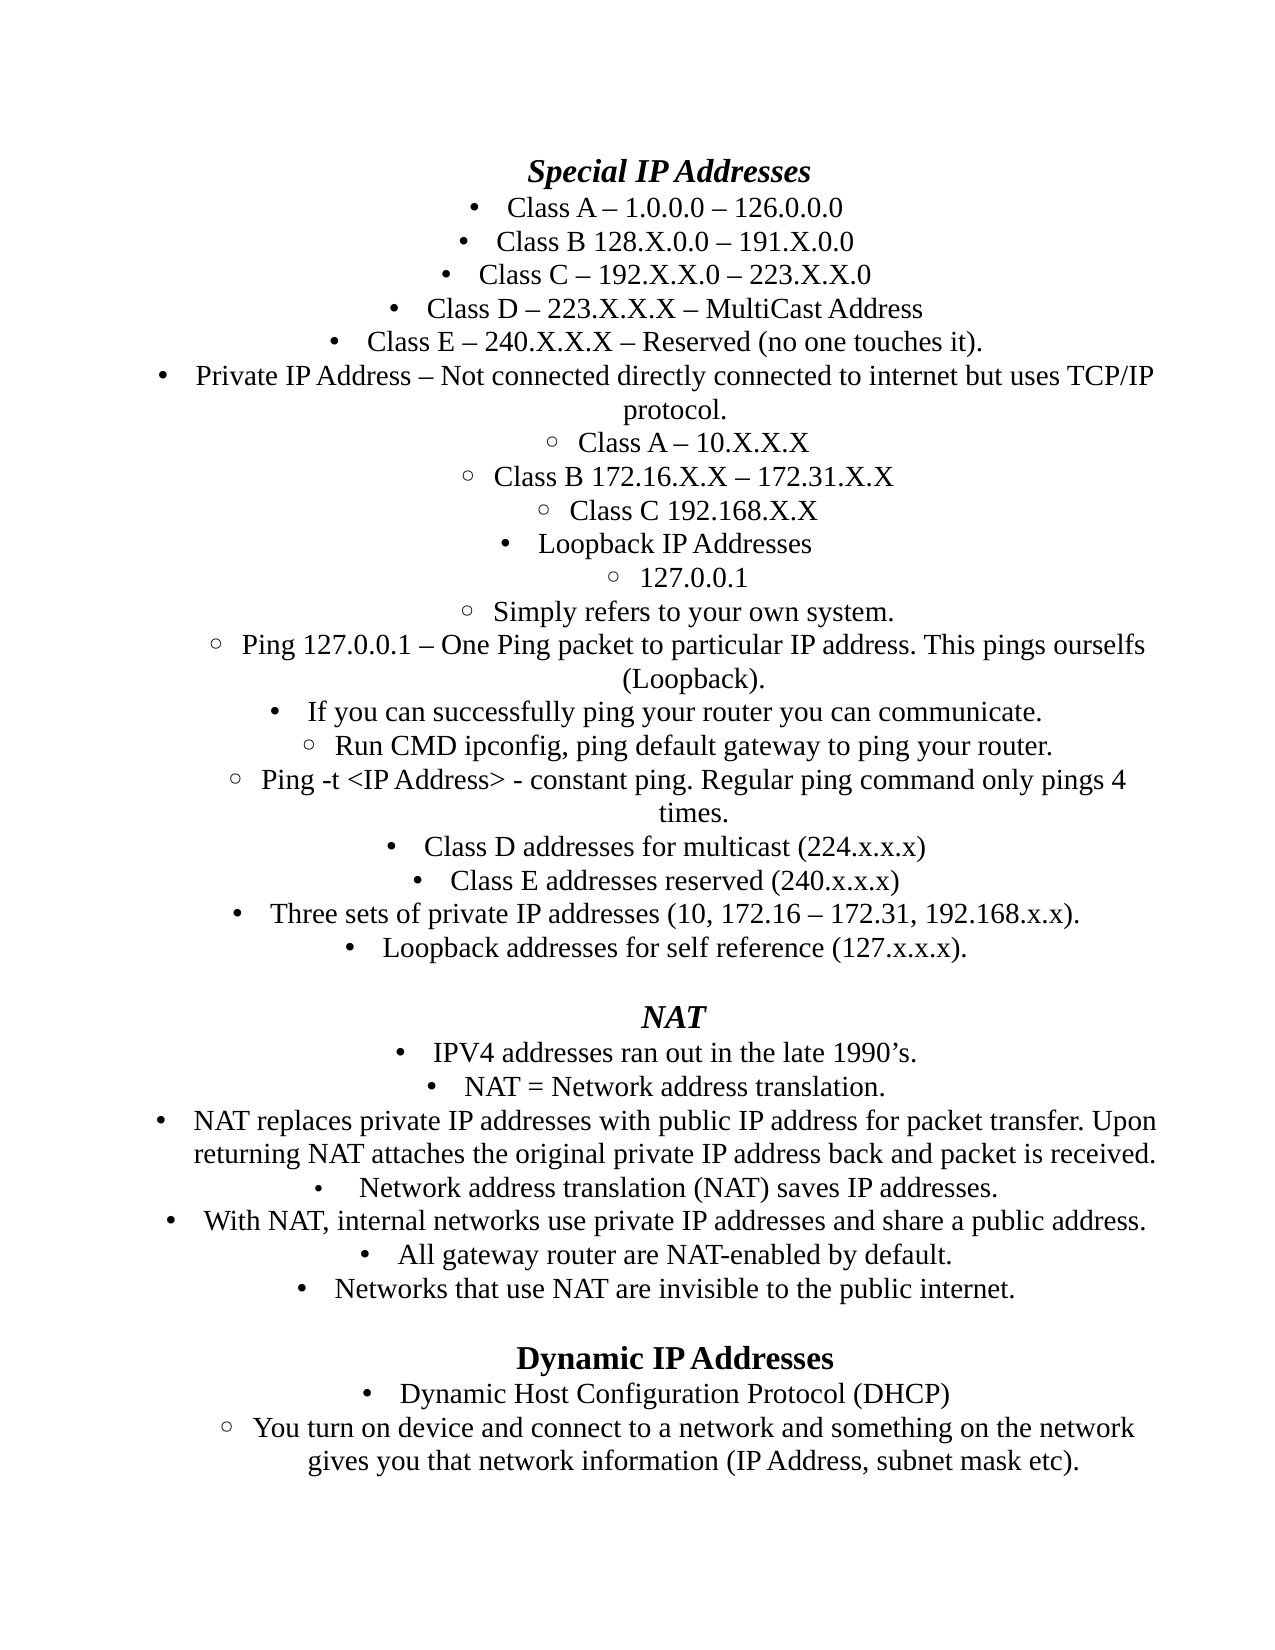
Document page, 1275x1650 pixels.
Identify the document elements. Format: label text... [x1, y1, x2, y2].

list Ping 127.0.0.1 – One Ping packet to particular IP address. This pings ourselfs (Loopback). [193, 627, 1157, 694]
list 127.0.0.1 [193, 560, 1157, 594]
list Class A – 1.0.0.0 – 126.0.0.0 [156, 190, 1157, 224]
list IPV4 addresses ran out in the late 1990’s. [156, 1035, 1157, 1069]
list Dynamic Host Configuration Protocol (DHCP) [156, 1376, 1157, 1410]
list Dynamic IP Addresses [156, 1338, 1157, 1376]
list Class C – 192.X.X.0 – 223.X.X.0 [156, 257, 1157, 291]
list Class E addresses reserved (240.x.x.x) [156, 863, 1157, 896]
list You turn on device and connect to a network and something on the network gives you that network information (IP Address, subnet mask etc). [193, 1410, 1157, 1477]
list With NAT, internal networks use private IP addresses and share a public address. [156, 1203, 1157, 1237]
list Class A – 10.X.X.X [193, 425, 1157, 459]
list Networks that use NAT are invisible to the public internet. [156, 1271, 1157, 1304]
list Class D – 223.X.X.X – MultiCast Address [156, 291, 1157, 324]
list NAT = Network address translation. [156, 1069, 1157, 1103]
list Special IP Addresses [156, 152, 1157, 190]
list Loopback addresses for self reference (127.x.x.x). [156, 930, 1157, 963]
list Class D addresses for multicast (224.x.x.x) [156, 829, 1157, 863]
list Run CMD ipconfig, ping default gateway to ping your router. [193, 728, 1157, 762]
list Class C 192.168.X.X [193, 493, 1157, 526]
list Class B 128.X.0.0 – 191.X.0.0 [156, 224, 1157, 257]
list Class E – 240.X.X.X – Reserved (no one touches it). [156, 324, 1157, 358]
list Private IP Address – Not connected directly connected to internet but uses TCP/IP protocol. [156, 358, 1157, 425]
list Loopback IP Addresses [156, 526, 1157, 560]
list All gateway router are NAT-enabled by default. [156, 1237, 1157, 1271]
list Ping -t <IP Address> - constant ping. Regular ping command only pings 4 times. [193, 762, 1157, 829]
list NAT replaces private IP addresses with public IP address for packet transfer. Upon returning NAT attaches the original private IP address back and packet is received. [156, 1103, 1157, 1170]
list NAT [156, 997, 1157, 1035]
list Simply refers to your own system. [193, 594, 1157, 627]
list Class B 172.16.X.X – 172.31.X.X [193, 459, 1157, 493]
list If you can successfully ping your router you can communicate. [156, 694, 1157, 728]
list Three sets of private IP addresses (10, 172.16 – 172.31, 192.168.x.x). [156, 896, 1157, 930]
list Network address translation (NAT) saves IP addresses. [156, 1170, 1157, 1203]
